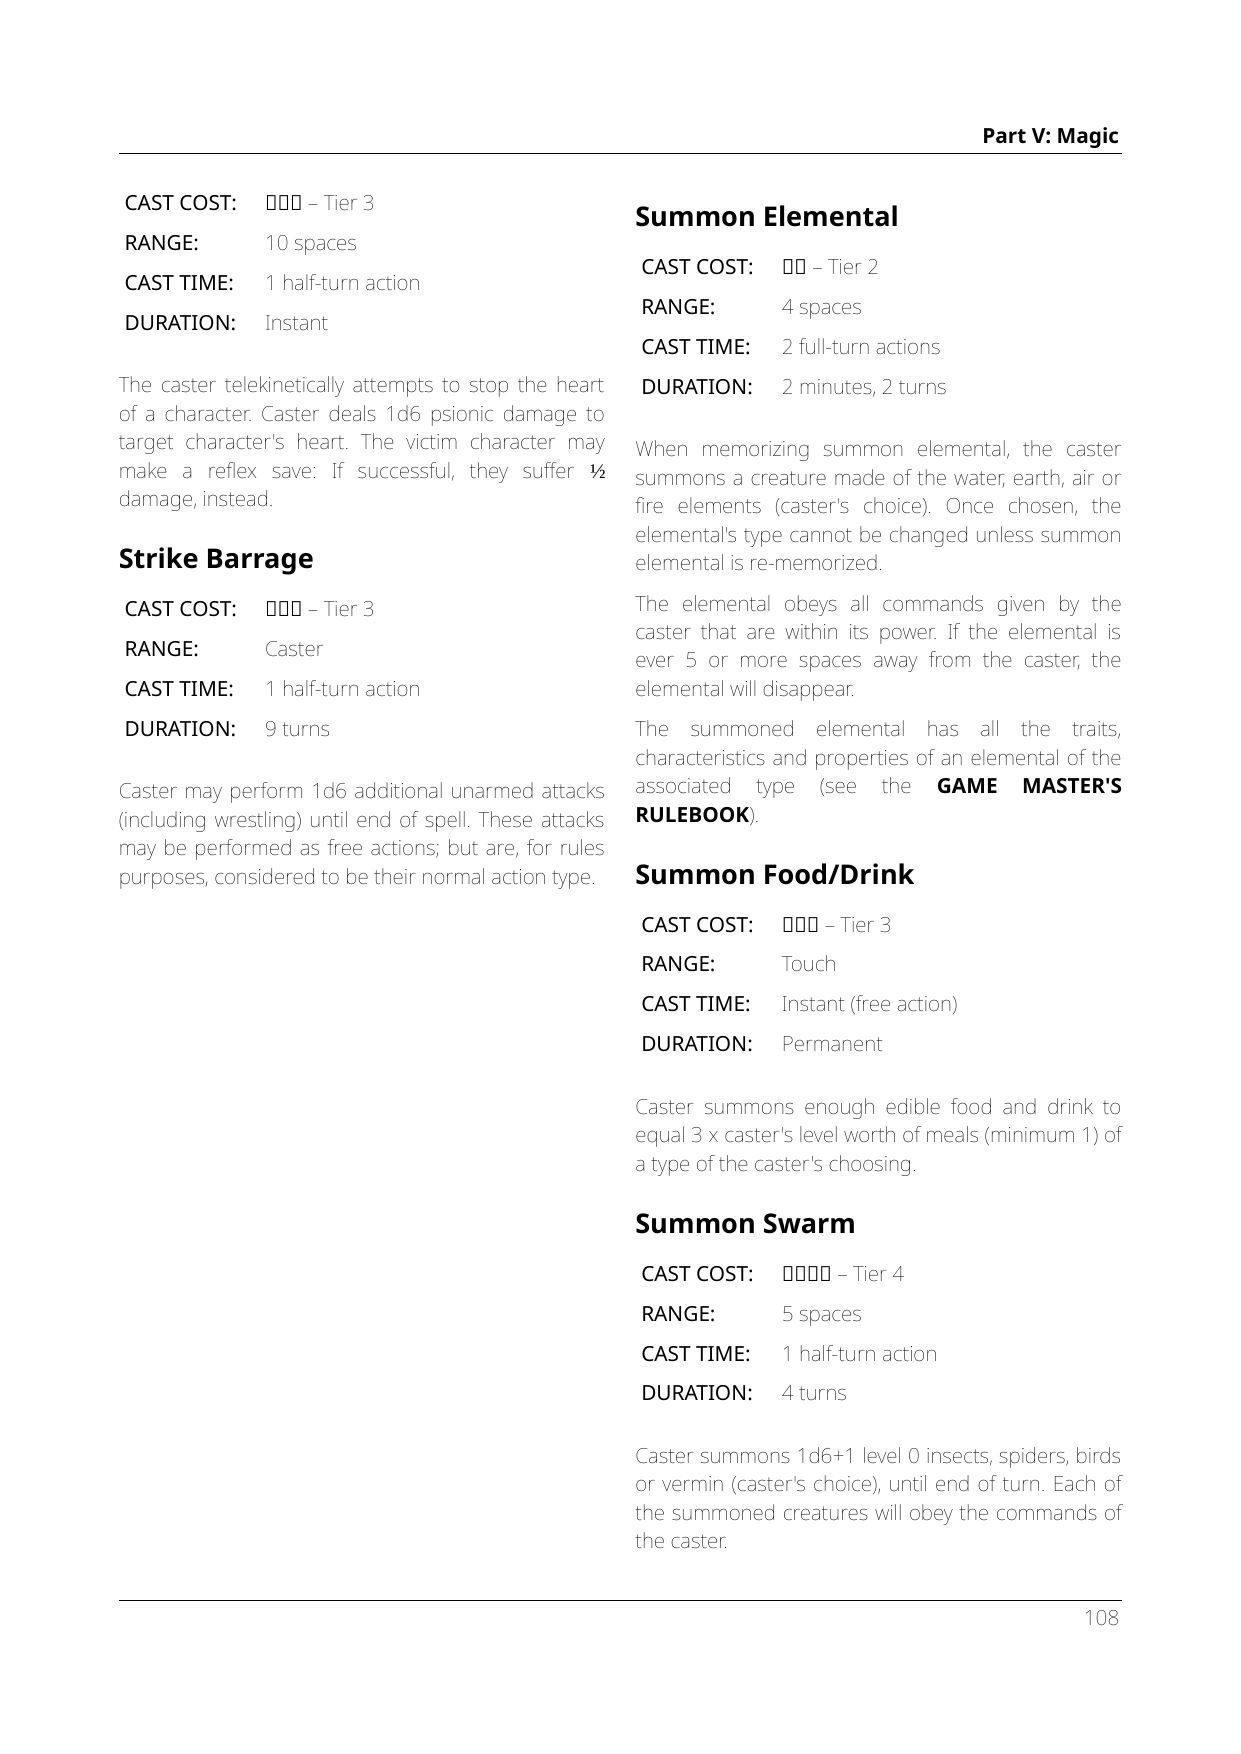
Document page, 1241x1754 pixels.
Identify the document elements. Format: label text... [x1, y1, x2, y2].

table_cell CAST TIME: [119, 669, 259, 708]
text Summon Swarm [635, 1204, 1122, 1241]
table_header CAST COST: [635, 1253, 776, 1293]
table_header CAST COST: [119, 183, 259, 222]
table_cell DURATION: [119, 302, 259, 342]
table_cell RANGE: [119, 629, 259, 668]
table_header  – Tier 3 [776, 904, 1122, 944]
table_header CAST COST: [635, 246, 776, 286]
table_cell Touch [776, 944, 1122, 984]
table_cell CAST TIME: [119, 263, 259, 302]
text Summon Food/Drink [635, 855, 1122, 892]
table_cell RANGE: [119, 223, 259, 262]
table_cell DURATION: [635, 1373, 776, 1413]
table_cell RANGE: [635, 286, 776, 326]
text The summoned elemental has all the traits, characteristics and properties of an elemental of the associated type (see the GAME MASTER'S RULEBOOK). [635, 714, 1122, 828]
table_header  – Tier 4 [776, 1253, 1122, 1293]
table_cell Permanent [776, 1024, 1122, 1063]
table_cell RANGE: [635, 1293, 776, 1333]
table_cell 1 half-turn action [776, 1333, 1122, 1373]
table_cell 2 minutes, 2 turns [776, 366, 1122, 406]
table_cell CAST TIME: [635, 984, 776, 1024]
table_cell DURATION: [119, 708, 259, 748]
table_cell 5 spaces [776, 1293, 1122, 1333]
table_cell Instant (free action) [776, 984, 1122, 1024]
table_cell DURATION: [635, 1024, 776, 1063]
table_cell Instant [259, 302, 605, 342]
text Strike Barrage [118, 540, 605, 577]
table_cell 2 full-turn actions [776, 326, 1122, 366]
table_header  – Tier 3 [259, 589, 605, 628]
text The caster telekinetically attempts to stop the heart of a character. Caster deals 1d6 psionic damage to target character's heart. The victim character may make a reflex save: If successful, they suffer ½ damage, instead. [118, 342, 605, 513]
table_cell 10 spaces [259, 223, 605, 262]
text Caster summons enough edible food and drink to equal 3 x caster's level worth of meals (minimum 1) of a type of the caster's choosing. [635, 1063, 1122, 1177]
text Caster may perform 1d6 additional unarmed attacks (including wrestling) until end of spell. These attacks may be performed as free actions; but are, for rules purposes, considered to be their normal action type. [118, 748, 605, 890]
table_header CAST COST: [635, 904, 776, 944]
table_header CAST COST: [119, 589, 259, 628]
table_header  – Tier 2 [776, 246, 1122, 286]
table_cell DURATION: [635, 366, 776, 406]
text When memorizing summon elemental, the caster summons a creature made of the water, earth, air or fire elements (caster's choice). Once chosen, the elemental's type cannot be changed unless summon elemental is re-memorized. [635, 406, 1122, 577]
text Summon Elemental [635, 198, 1122, 234]
table_cell RANGE: [635, 944, 776, 984]
table_cell 4 turns [776, 1373, 1122, 1413]
table_cell Caster [259, 629, 605, 668]
table_cell 1 half-turn action [259, 263, 605, 302]
table_cell CAST TIME: [635, 1333, 776, 1373]
text Caster summons 1d6+1 level 0 insects, spiders, birds or vermin (caster's choice), until end of turn. Each of the summoned creatures will obey the commands of the caster. [635, 1413, 1122, 1555]
table_cell 9 turns [259, 708, 605, 748]
table_cell CAST TIME: [635, 326, 776, 366]
table_header  – Tier 3 [259, 183, 605, 222]
table_cell 4 spaces [776, 286, 1122, 326]
text The elemental obeys all commands given by the caster that are within its power. If the elemental is ever 5 or more spaces away from the caster, the elemental will disappear. [635, 589, 1122, 702]
table_cell 1 half-turn action [259, 669, 605, 708]
